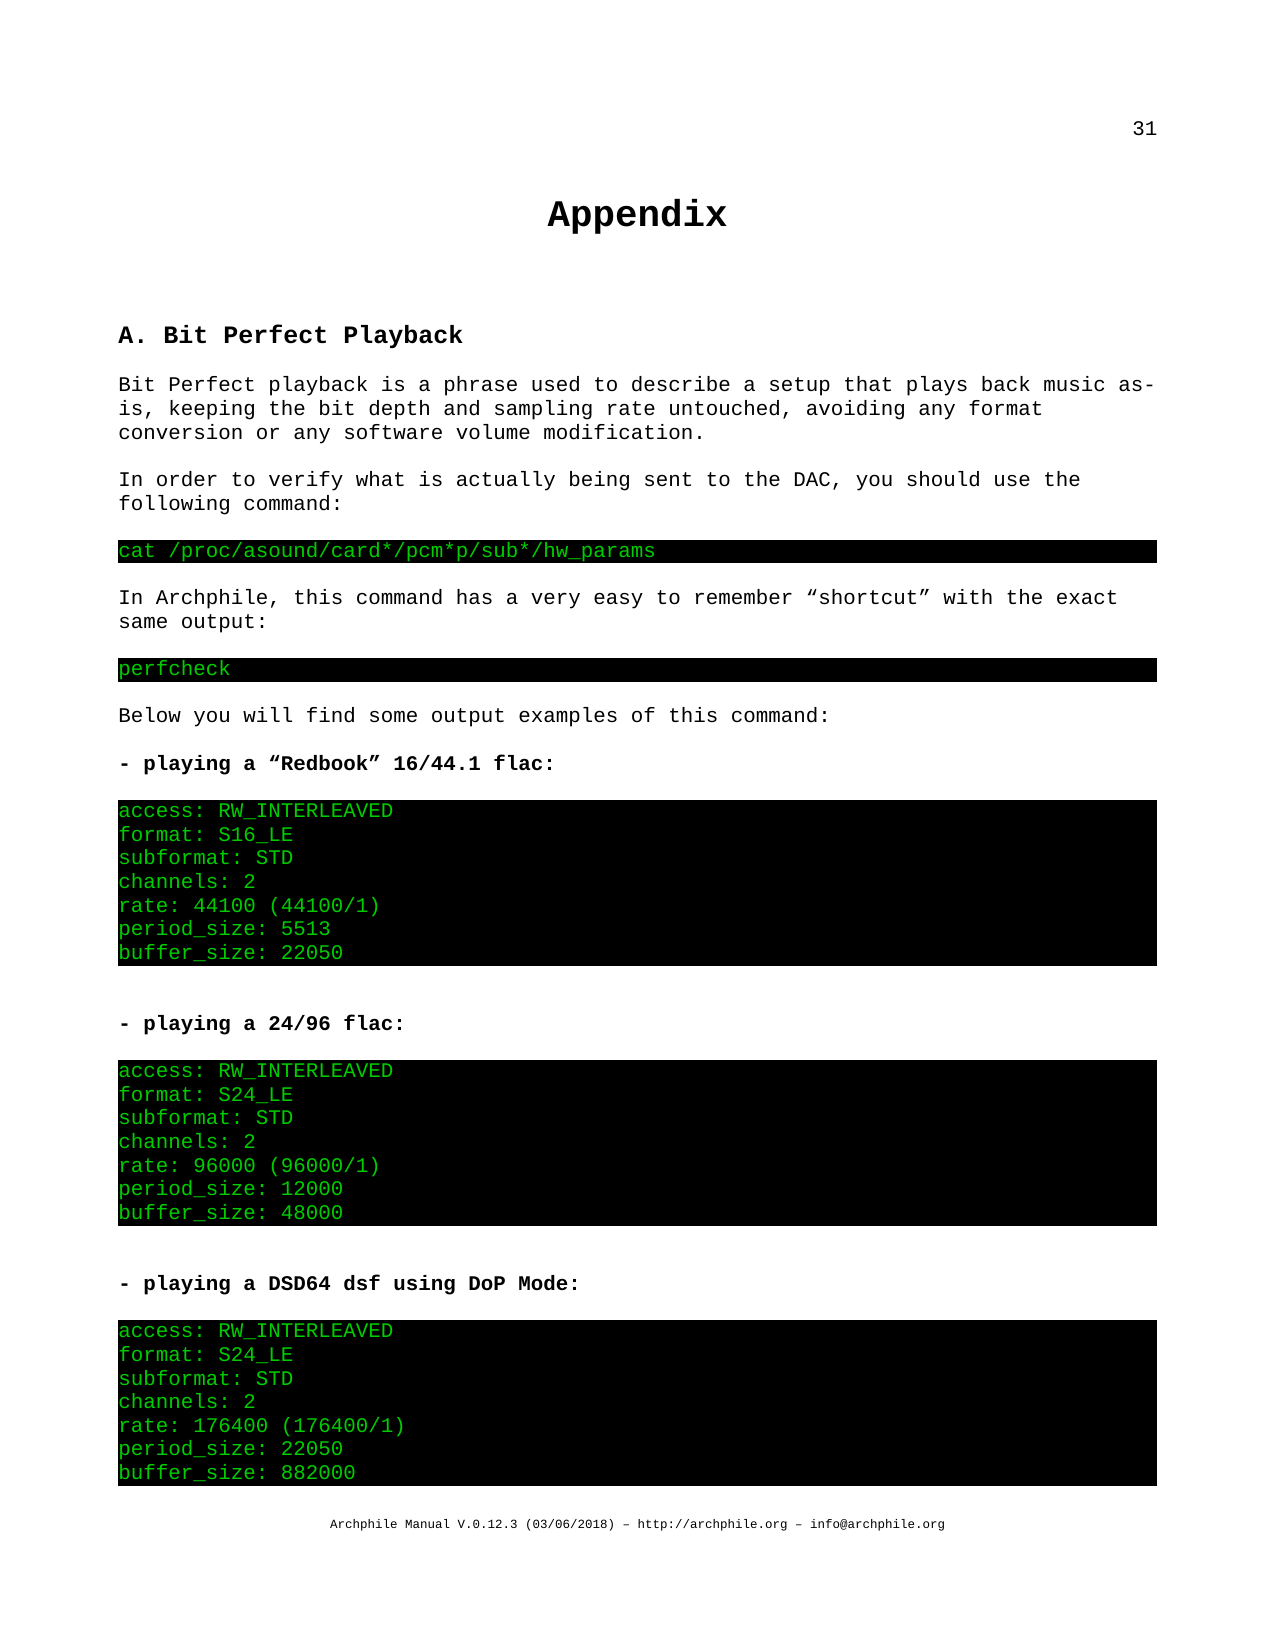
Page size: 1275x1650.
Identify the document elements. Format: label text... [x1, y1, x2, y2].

text subformat: STD [118, 847, 1157, 871]
text rate: 96000 (96000/1) [118, 1155, 1157, 1178]
text buffer_size: 882000 [118, 1462, 1157, 1486]
text rate: 44100 (44100/1) [118, 894, 1157, 918]
text format: S24_LE [118, 1084, 1157, 1107]
text Appendix [118, 195, 1157, 237]
text access: RW_INTERLEAVED [118, 1320, 1157, 1344]
text A. Bit Perfect Playback [118, 322, 1157, 351]
text period_size: 5513 [118, 918, 1157, 942]
text In order to verify what is actually being sent to the DAC, you should use the following command: [118, 469, 1157, 516]
text rate: 176400 (176400/1) [118, 1415, 1157, 1438]
text cat /proc/asound/card*/pcm*p/sub*/hw_params [118, 540, 1157, 563]
text period_size: 22050 [118, 1438, 1157, 1462]
text buffer_size: 48000 [118, 1202, 1157, 1226]
text In Archphile, this command has a very easy to remember “shortcut” with the exact same output: [118, 587, 1157, 634]
text - playing a “Redbook” 16/44.1 flac: [118, 753, 1157, 776]
text perfcheck [118, 658, 1157, 682]
text channels: 2 [118, 1131, 1157, 1155]
text Below you will find some output examples of this command: [118, 705, 1157, 729]
text - playing a 24/96 flac: [118, 1013, 1157, 1036]
text channels: 2 [118, 1391, 1157, 1415]
text channels: 2 [118, 871, 1157, 894]
text Bit Perfect playback is a phrase used to describe a setup that plays back music as-is, keeping the bit depth and sampling rate untouched, avoiding any format conversion or any software volume modification. [118, 374, 1157, 445]
text period_size: 12000 [118, 1178, 1157, 1202]
text subformat: STD [118, 1367, 1157, 1391]
text subformat: STD [118, 1107, 1157, 1131]
text - playing a DSD64 dsf using DoP Mode: [118, 1273, 1157, 1297]
text access: RW_INTERLEAVED [118, 800, 1157, 824]
text format: S24_LE [118, 1344, 1157, 1367]
text format: S16_LE [118, 824, 1157, 847]
text access: RW_INTERLEAVED [118, 1060, 1157, 1084]
text buffer_size: 22050 [118, 942, 1157, 966]
